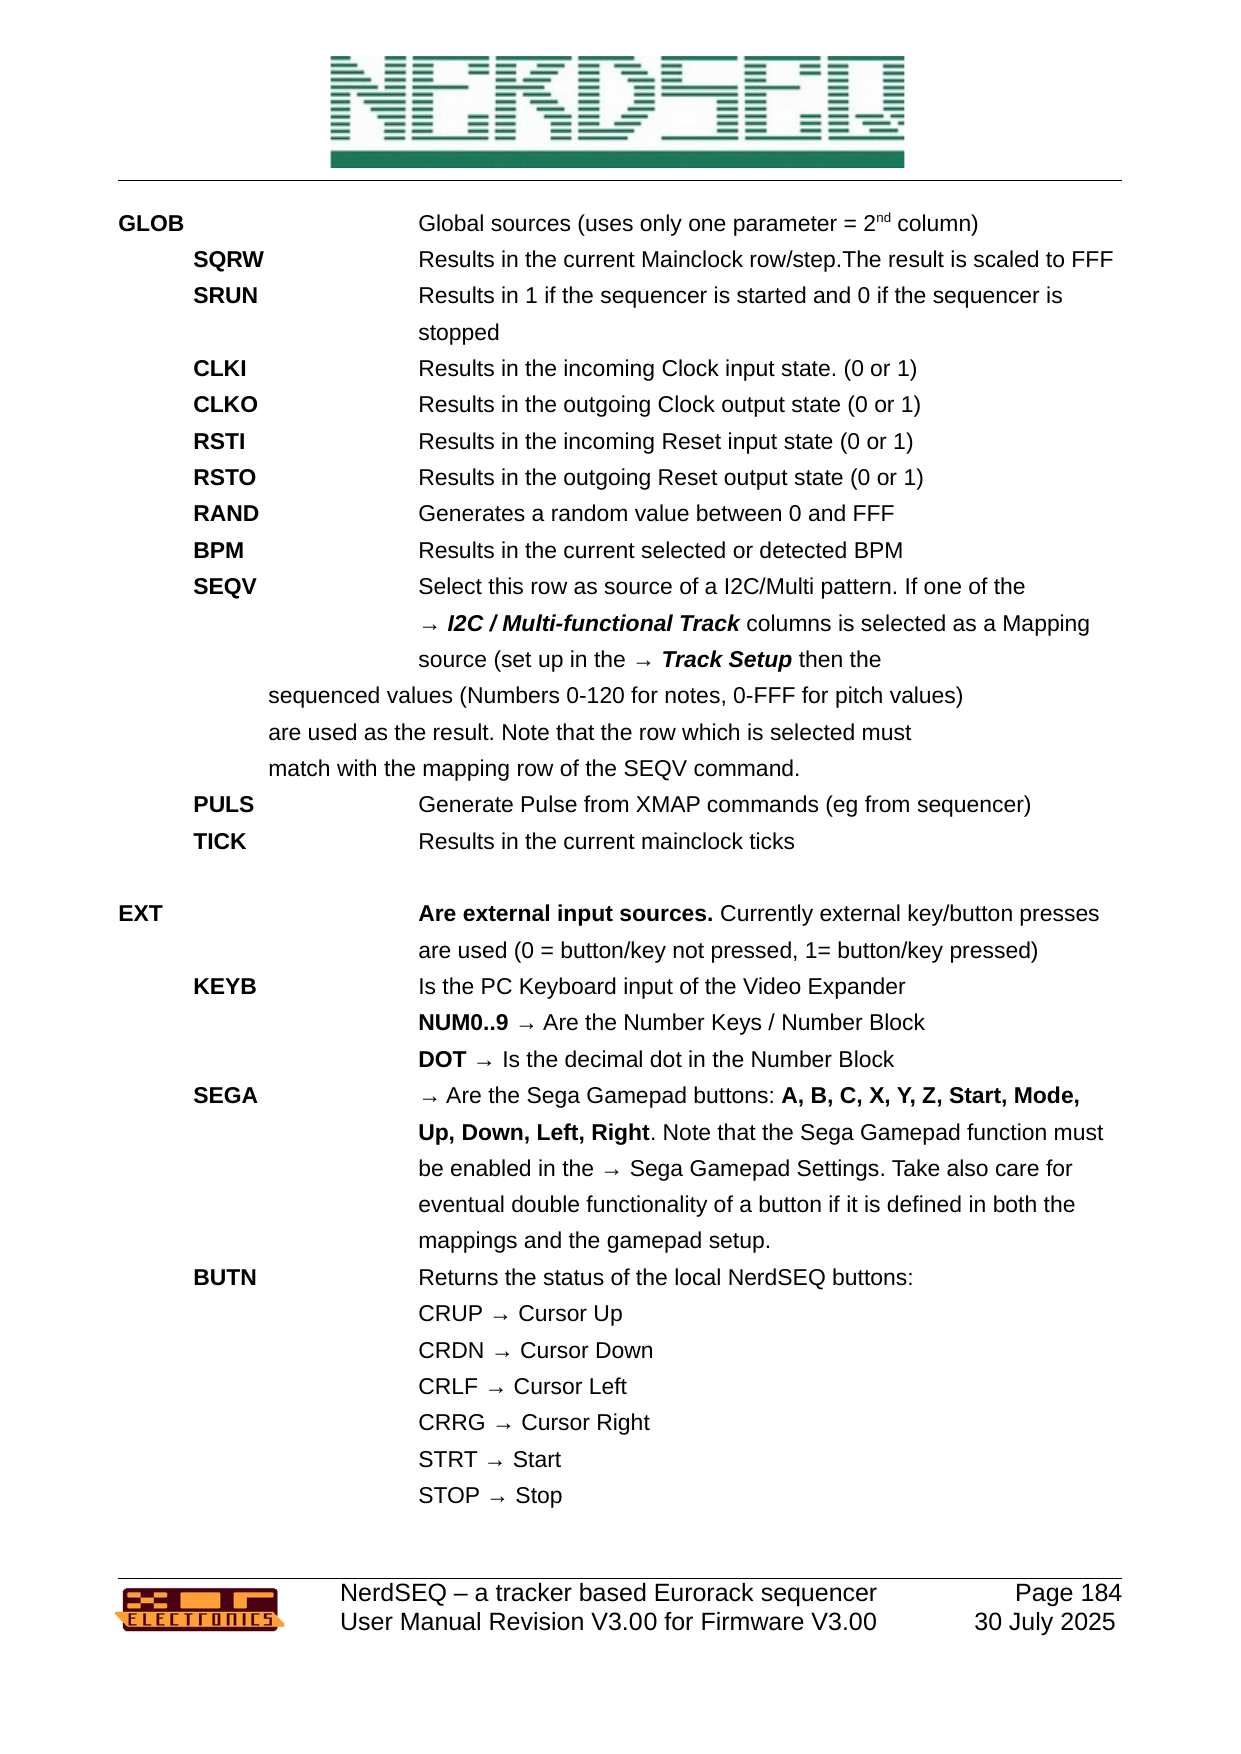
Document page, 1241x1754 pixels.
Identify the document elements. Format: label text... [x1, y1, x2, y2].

text NUM0..9 → Are the Number Keys / Number Block [118, 1009, 1122, 1036]
text STOP → Stop [118, 1482, 1122, 1508]
text CRRG → Cursor Right [118, 1409, 1122, 1436]
text RAND Generates a random value between 0 and FFF [118, 500, 1122, 527]
text GLOB Global sources (uses only one parameter = 2nd column) [118, 209, 1122, 236]
text CRDN → Cursor Down [118, 1337, 1122, 1363]
text CLKI Results in the incoming Clock input state. (0 or 1) [118, 355, 1122, 381]
text CRLF → Cursor Left [118, 1373, 1122, 1399]
text CRUP → Cursor Up [118, 1300, 1122, 1327]
text RSTO Results in the outgoing Reset output state (0 or 1) [118, 464, 1122, 490]
text STRT → Start [118, 1446, 1122, 1472]
text DOT → Is the decimal dot in the Number Block [118, 1046, 1122, 1072]
text KEYB Is the PC Keyboard input of the Video Expander [118, 973, 1122, 999]
text SQRW Results in the current Mainclock row/step.The result is scaled to FFF [118, 246, 1122, 272]
text RSTI Results in the incoming Reset input state (0 or 1) [118, 428, 1122, 454]
text PULS Generate Pulse from XMAP commands (eg from sequencer) [118, 791, 1122, 818]
text CLKO Results in the outgoing Clock output state (0 or 1) [118, 391, 1122, 418]
text BUTN Returns the status of the local NerdSEQ buttons: [118, 1264, 1122, 1290]
picture [330, 56, 905, 168]
text SEQV Select this row as source of a I2C/Multi pattern. If one of the → I2C / Multi-functional Track columns is selected as a Mapping source (set up in the → Track Setup then the sequenced values (Numbers 0-120 for notes, 0-FFF for pitch values) are used as the result. Note that the row which is selected must match with the mapping row of the SEQV command. [118, 573, 1122, 781]
text SRUN Results in 1 if the sequencer is started and 0 if the sequencer is stopped [118, 282, 1122, 345]
picture [115, 1584, 285, 1634]
text SEGA → Are the Sega Gamepad buttons: A, B, C, X, Y, Z, Start, Mode, Up, Down, Left, Right. Note that the Sega Gamepad function must be enabled in the → Sega Gamepad Settings. Take also care for eventual double functionality of a button if it is defined in both the mappings and the gamepad setup. [118, 1082, 1122, 1254]
text BPM Results in the current selected or detected BPM [118, 537, 1122, 563]
text TICK Results in the current mainclock ticks [118, 828, 1122, 854]
text EXT Are external input sources. Currently external key/button presses are used (0 = button/key not pressed, 1= button/key pressed) [118, 900, 1122, 963]
